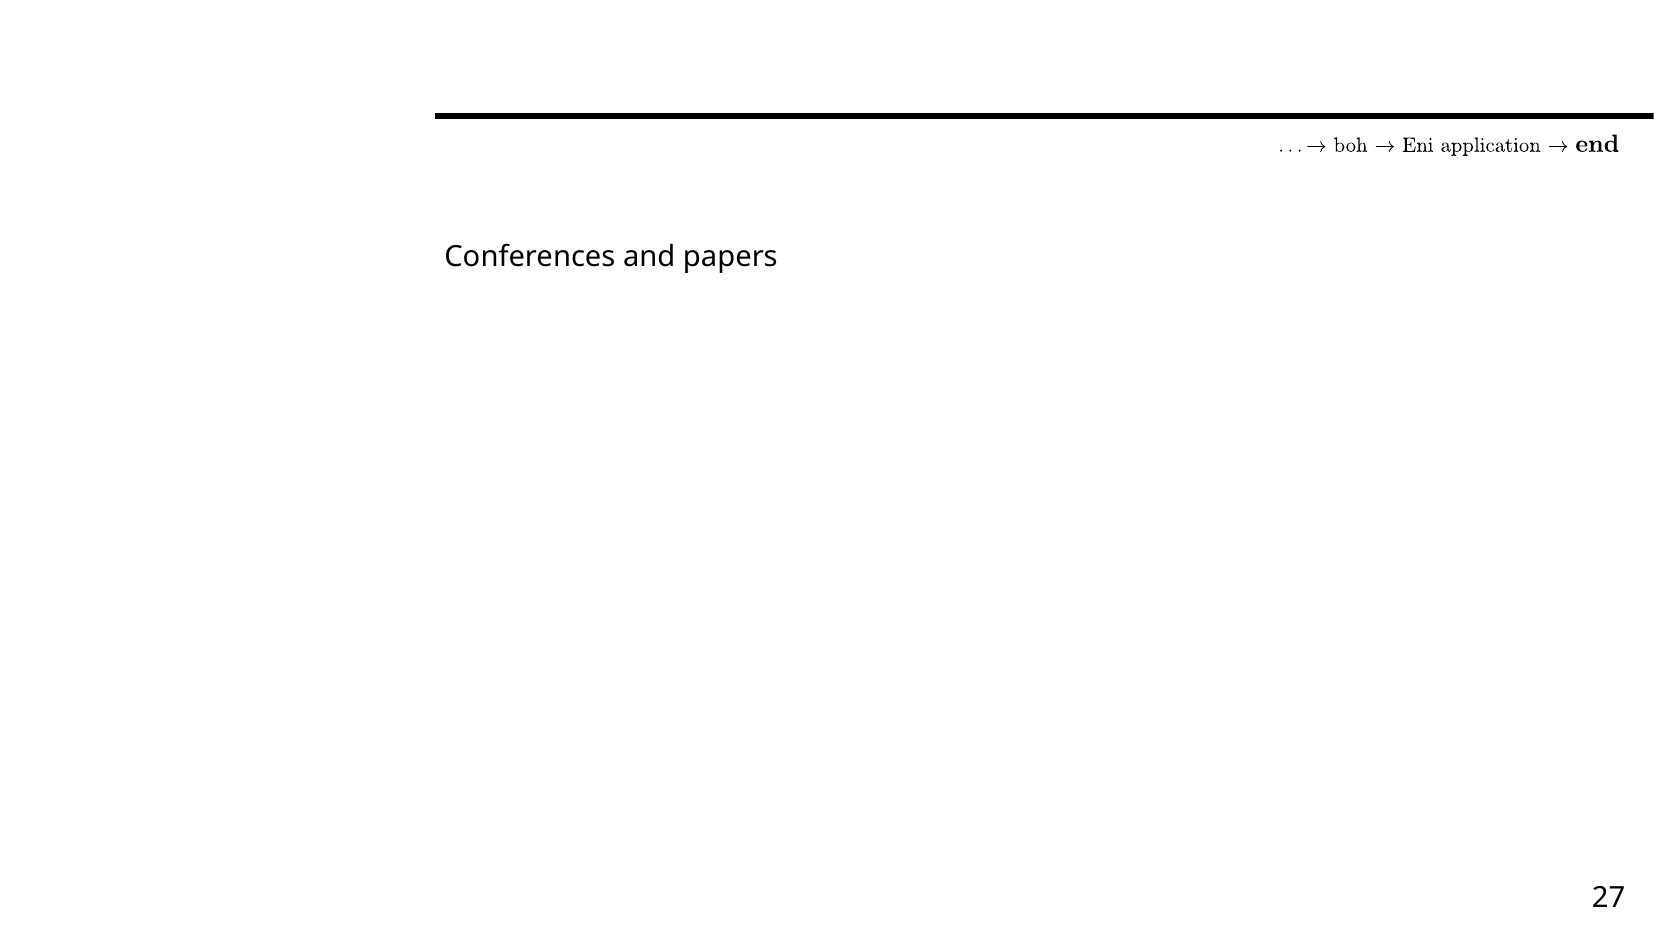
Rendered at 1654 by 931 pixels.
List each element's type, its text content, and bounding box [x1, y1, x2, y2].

text_box Conferences and papers [429, 227, 858, 300]
picture [1279, 133, 1620, 157]
